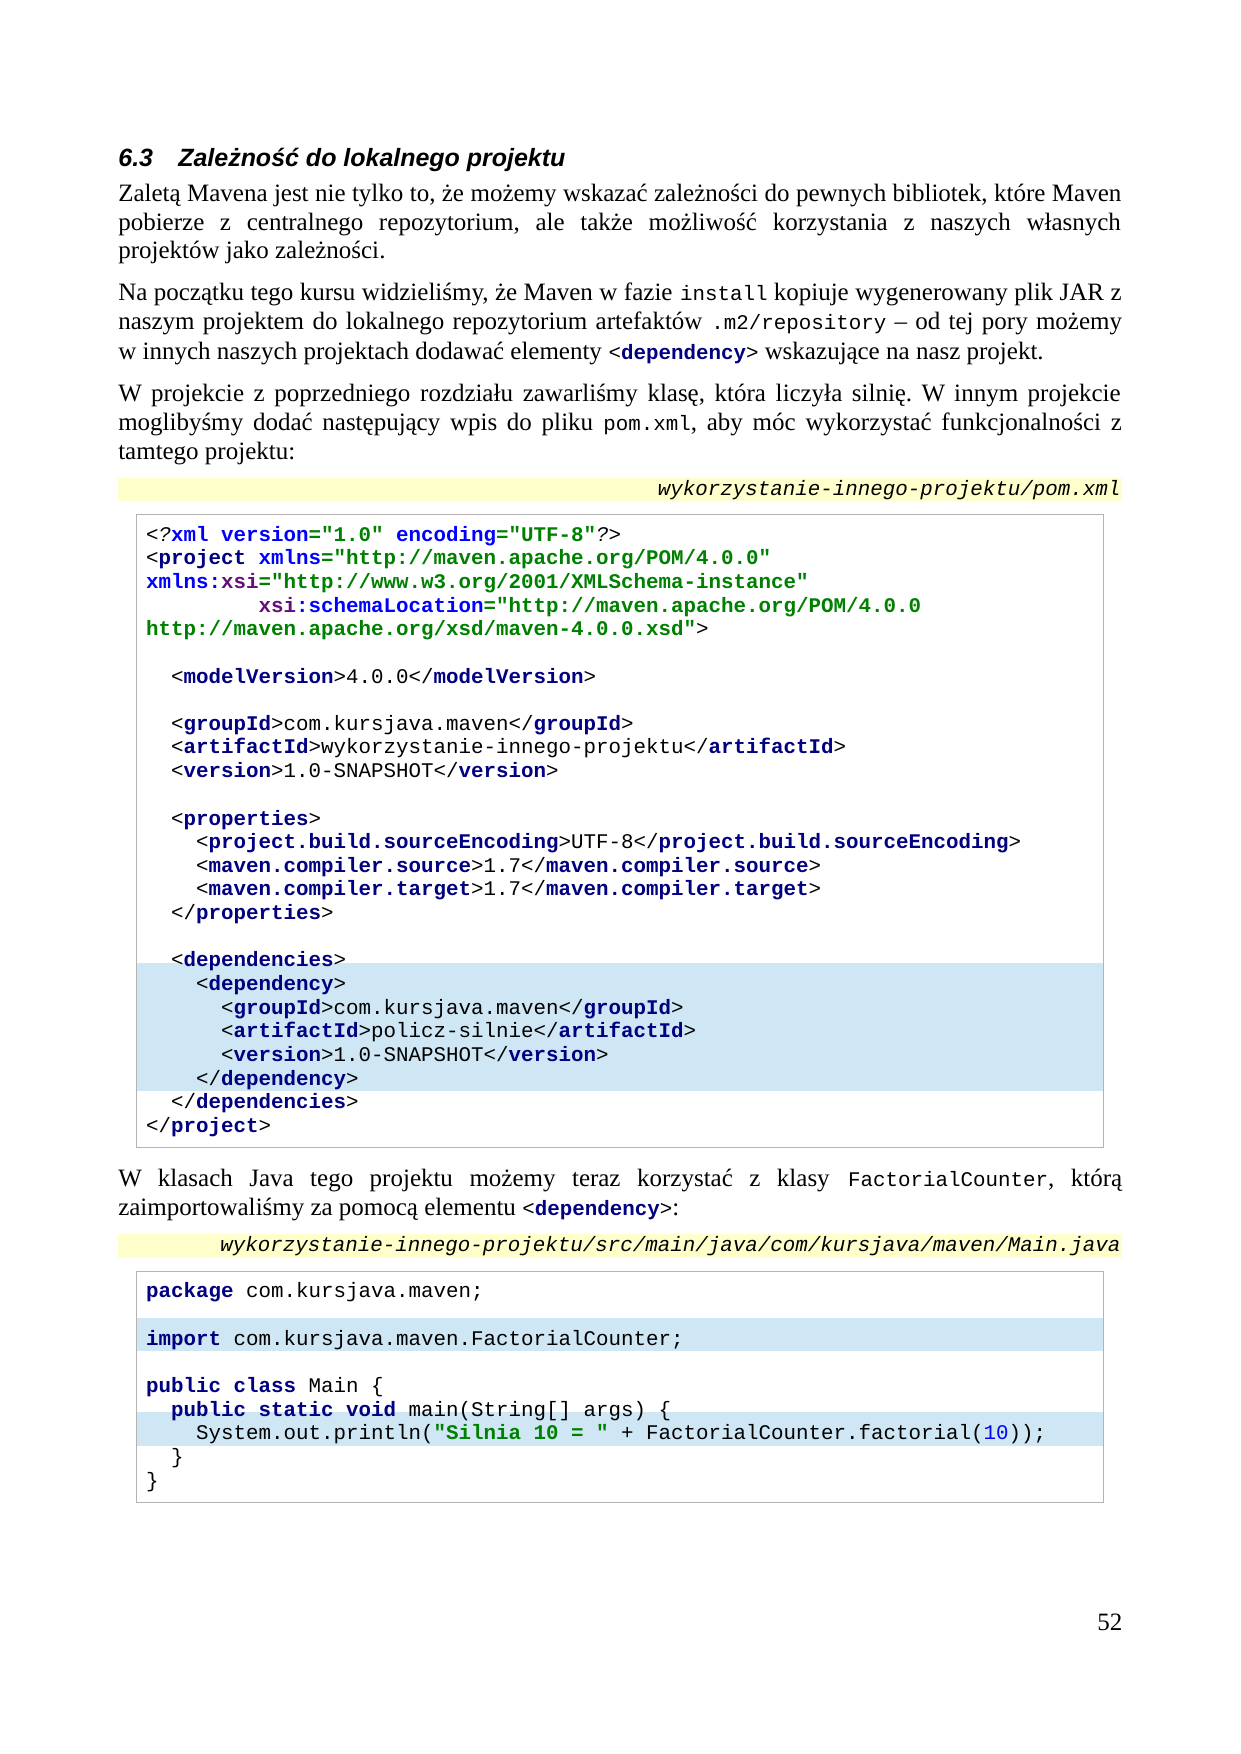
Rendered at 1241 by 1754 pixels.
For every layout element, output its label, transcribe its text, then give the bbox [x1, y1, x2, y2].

text Zaletą Mavena jest nie tylko to, że możemy wskazać zależności do pewnych bibliotek, które Maven pobierze z centralnego repozytorium, ale także możliwość korzystania z naszych własnych projektów jako zależności. [118, 178, 1122, 264]
text <maven.compiler.source>1.7</maven.compiler.source> [137, 845, 1103, 868]
text W klasach Java tego projektu możemy teraz korzystać z klasy FactorialCounter, którą zaimportowaliśmy za pomocą elementu <dependency>: [118, 1163, 1122, 1222]
text System.out.println("Silnia 10 = " + FactorialCounter.factorial(10)); [137, 1412, 1103, 1436]
text public class Main { [137, 1365, 1103, 1389]
text </dependency> [137, 1058, 1103, 1081]
text package com.kursjava.maven; [137, 1272, 1103, 1304]
text <artifactId>policz-silnie</artifactId> [137, 1010, 1103, 1034]
text </properties> [137, 892, 1103, 926]
text </project> [137, 1105, 1103, 1147]
text <project xmlns="http://maven.apache.org/POM/4.0.0" xmlns:xsi="http://www.w3.org/2001/XMLSchema-instance" [137, 537, 1103, 585]
text <artifactId>wykorzystanie-innego-projektu</artifactId> [137, 727, 1103, 750]
text <modelVersion>4.0.0</modelVersion> [137, 656, 1103, 689]
text } [137, 1460, 1103, 1502]
subtitle Zależność do lokalnego projektu [118, 143, 1122, 172]
text <dependencies> [137, 939, 1103, 963]
text </dependencies> [137, 1081, 1103, 1105]
text <project.build.sourceEncoding>UTF-8</project.build.sourceEncoding> [137, 821, 1103, 845]
text <groupId>com.kursjava.maven</groupId> [137, 987, 1103, 1010]
text <version>1.0-SNAPSHOT</version> [137, 750, 1103, 784]
text <maven.compiler.target>1.7</maven.compiler.target> [137, 868, 1103, 892]
text <properties> [137, 798, 1103, 821]
text <version>1.0-SNAPSHOT</version> [137, 1034, 1103, 1058]
text wykorzystanie-innego-projektu/pom.xml [118, 478, 1122, 501]
text import com.kursjava.maven.FactorialCounter; [137, 1318, 1103, 1351]
text <groupId>com.kursjava.maven</groupId> [137, 703, 1103, 727]
text } [137, 1436, 1103, 1460]
text wykorzystanie-innego-projektu/src/main/java/com/kursjava/maven/Main.java [118, 1234, 1122, 1258]
text Na początku tego kursu widzieliśmy, że Maven w fazie install kopiuje wygenerowany plik JAR z naszym projektem do lokalnego repozytorium artefaktów .m2/repository – od tej pory możemy w innych naszych projektach dodawać elementy <dependency> wskazujące na nasz projekt. [118, 277, 1122, 366]
text <?xml version="1.0" encoding="UTF-8"?> [137, 515, 1103, 537]
text public static void main(String[] args) { [137, 1389, 1103, 1412]
text xsi:schemaLocation="http://maven.apache.org/POM/4.0.0 http://maven.apache.org/xsd/maven-4.0.0.xsd"> [137, 585, 1103, 642]
text <dependency> [137, 963, 1103, 987]
text W projekcie z poprzedniego rozdziału zawarliśmy klasę, która liczyła silnię. W innym projekcie moglibyśmy dodać następujący wpis do pliku pom.xml, aby móc wykorzystać funkcjonalności z tamtego projektu: [118, 378, 1122, 465]
